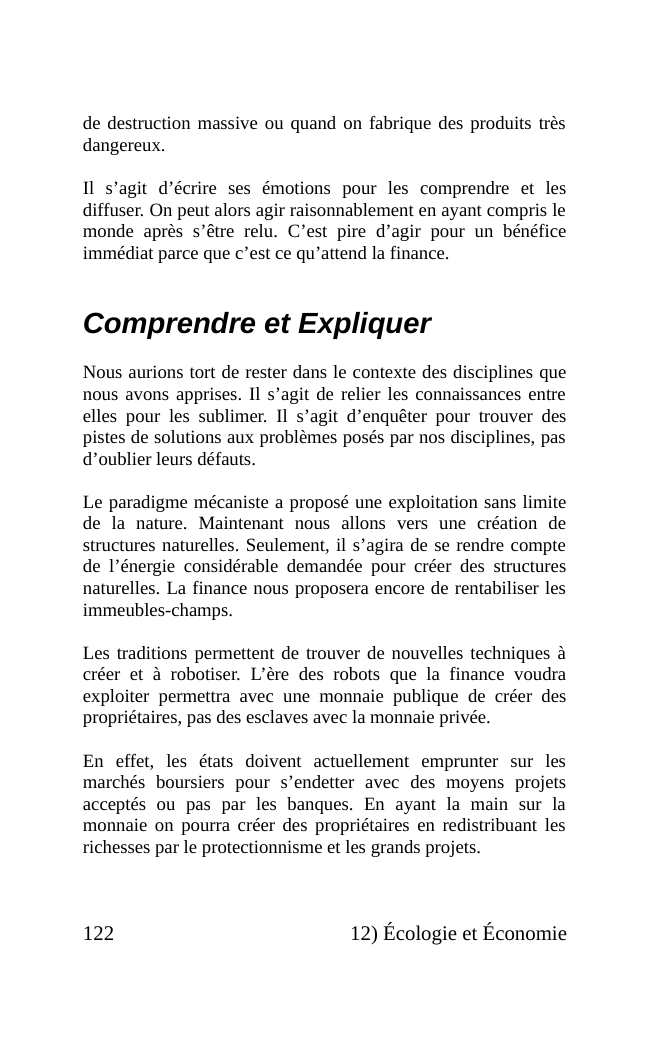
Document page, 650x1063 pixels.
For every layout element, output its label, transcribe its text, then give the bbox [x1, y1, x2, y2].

text de destruction massive ou quand on fabrique des produits très dangereux. [83, 112, 567, 155]
text Le paradigme mécaniste a proposé une exploitation sans limite de la nature. Maintenant nous allons vers une création de structures naturelles. Seulement, il s’agira de se rendre compte de l’énergie considérable demandée pour créer des structures naturelles. La finance nous proposera encore de rentabiliser les immeubles-champs. [83, 491, 567, 620]
text En effet, les états doivent actuellement emprunter sur les marchés boursiers pour s’endetter avec des moyens projets acceptés ou pas par les banques. En ayant la main sur la monnaie on pourra créer des propriétaires en redistribuant les richesses par le protectionnisme et les grands projets. [83, 749, 567, 857]
text Nous aurions tort de rester dans le contexte des disciplines que nous avons apprises. Il s’agit de relier les connaissances entre elles pour les sublimer. Il s’agit d’enquêter pour trouver des pistes de solutions aux problèmes posés par nos disciplines, pas d’oublier leurs défauts. [83, 361, 567, 469]
text Les traditions permettent de trouver de nouvelles techniques à créer et à robotiser. L’ère des robots que la finance voudra exploiter permettra avec une monnaie publique de créer des propriétaires, pas des esclaves avec la monnaie privée. [83, 642, 567, 728]
subtitle Comprendre et Expliquer [83, 306, 567, 340]
text Il s’agit d’écrire ses émotions pour les comprendre et les diffuser. On peut alors agir raisonnablement en ayant compris le monde après s’être relu. C’est pire d’agir pour un bénéfice immédiat parce que c’est ce qu’attend la finance. [83, 177, 567, 263]
